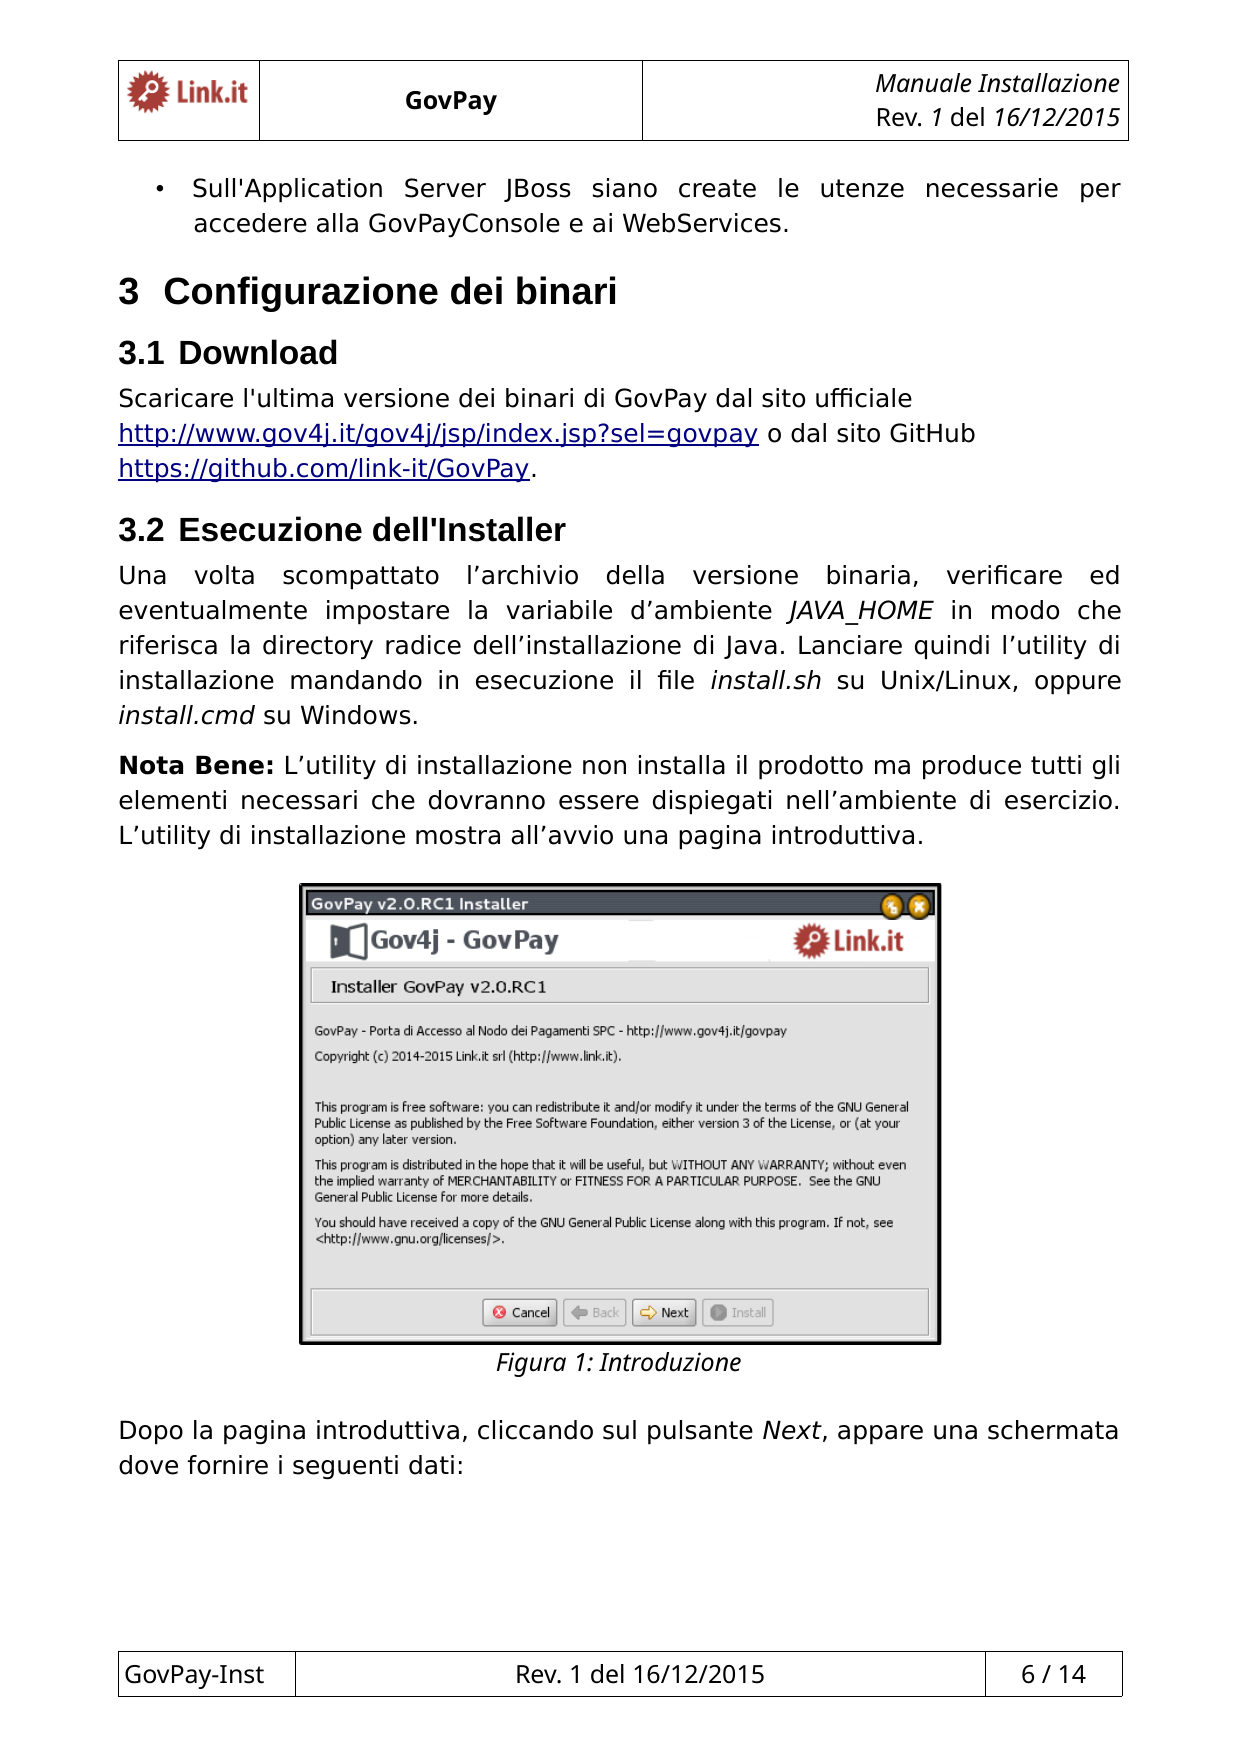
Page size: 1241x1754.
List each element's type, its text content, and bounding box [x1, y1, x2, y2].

subtitle Esecuzione dell'Installer [118, 510, 1122, 549]
subtitle Download [118, 333, 1122, 372]
picture [299, 883, 942, 1345]
text Figura 1: Introduzione [299, 1345, 941, 1379]
text Dopo la pagina introduttiva, cliccando sul pulsante Next, appare una schermata dove fornire i seguenti dati: [118, 1416, 1122, 1480]
subtitle Configurazione dei binari [118, 269, 1122, 312]
list Sull'Application Server JBoss siano create le utenze necessarie per accedere alla GovPayConsole e ai WebServices. [156, 174, 1122, 238]
text Una volta scompattato l’archivio della versione binaria, verificare ed eventualmente impostare la variabile d’ambiente JAVA_HOME in modo che riferisca la directory radice dell’installazione di Java. Lanciare quindi l’utility di installazione mandando in esecuzione il file install.sh su Unix/Linux, oppure install.cmd su Windows. [118, 561, 1122, 731]
text Scaricare l'ultima versione dei binari di GovPay dal sito ufficiale http://www.gov4j.it/gov4j/jsp/index.jsp?sel=govpay o dal sito GitHub https://github.com/link-it/GovPay. [118, 384, 1122, 483]
text Nota Bene: L’utility di installazione non installa il prodotto ma produce tutti gli elementi necessari che dovranno essere dispiegati nell’ambiente di esercizio. L’utility di installazione mostra all’avvio una pagina introduttiva. [118, 751, 1122, 850]
picture [123, 65, 254, 119]
